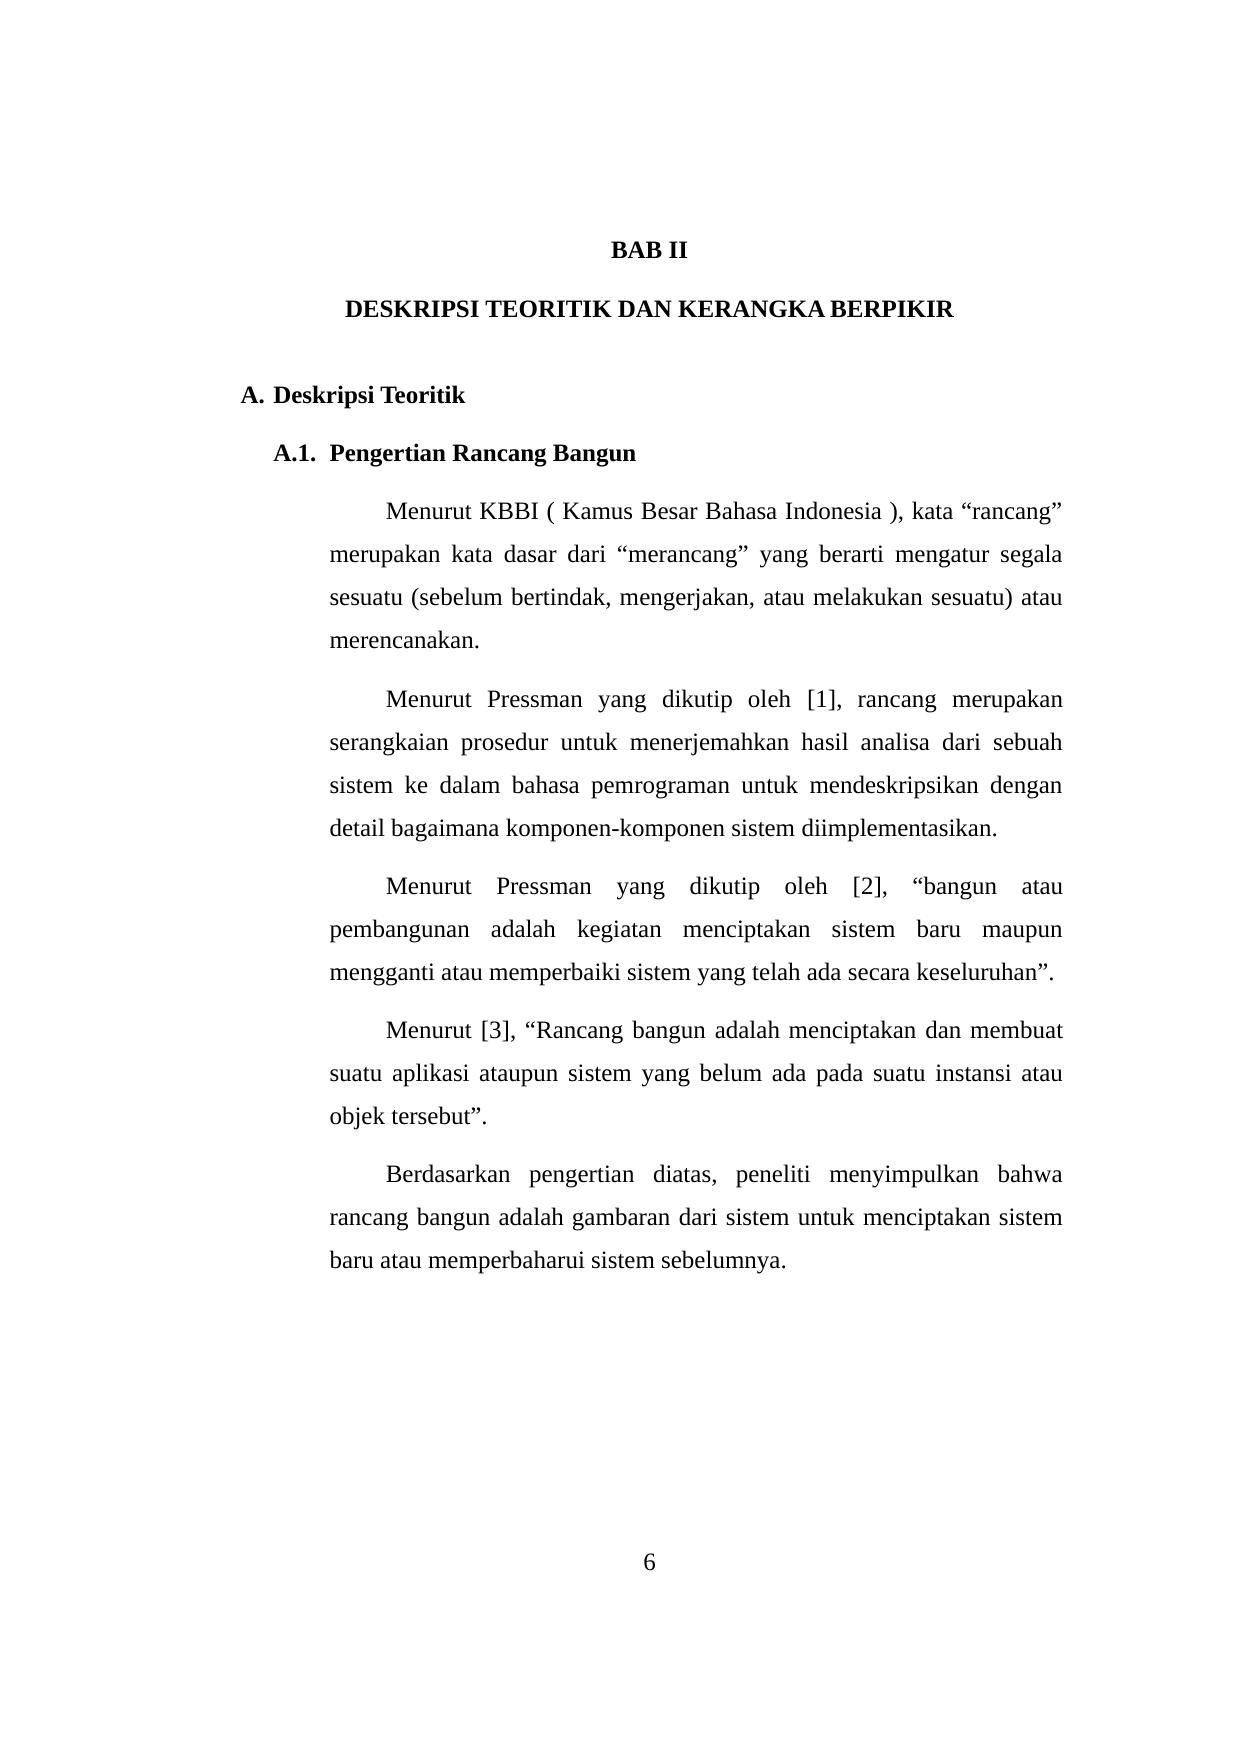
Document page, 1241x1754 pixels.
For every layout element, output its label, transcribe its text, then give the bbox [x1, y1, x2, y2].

text DESKRIPSI TEORITIK DAN KERANGKA BERPIKIR [236, 294, 1063, 322]
text BAB II [236, 236, 1063, 264]
text Menurut Pressman yang dikutip oleh [1]⁠, rancang merupakan serangkaian prosedur untuk menerjemahkan hasil analisa dari sebuah sistem ke dalam bahasa pemrograman untuk mendeskripsikan dengan detail bagaimana komponen-komponen sistem diimplementasikan. [329, 684, 1063, 842]
text Menurut [3]⁠, “Rancang bangun adalah menciptakan dan membuat suatu aplikasi ataupun sistem yang belum ada pada suatu instansi atau objek tersebut”. [329, 1015, 1063, 1130]
list Deskripsi Teoritik [236, 380, 1063, 409]
text Menurut KBBI ( Kamus Besar Bahasa Indonesia ), kata “rancang” merupakan kata dasar dari “merancang” yang berarti mengatur segala sesuatu (sebelum bertindak, mengerjakan, atau melakukan sesuatu) atau merencanakan. [329, 496, 1063, 654]
list Pengertian Rancang Bangun [273, 438, 1063, 467]
text Menurut Pressman yang dikutip oleh [2]⁠, “bangun atau pembangunan adalah kegiatan menciptakan sistem baru maupun mengganti atau memperbaiki sistem yang telah ada secara keseluruhan”. [329, 871, 1063, 986]
text Berdasarkan pengertian diatas, peneliti menyimpulkan bahwa rancang bangun adalah gambaran dari sistem untuk menciptakan sistem baru atau memperbaharui sistem sebelumnya. [329, 1159, 1063, 1274]
